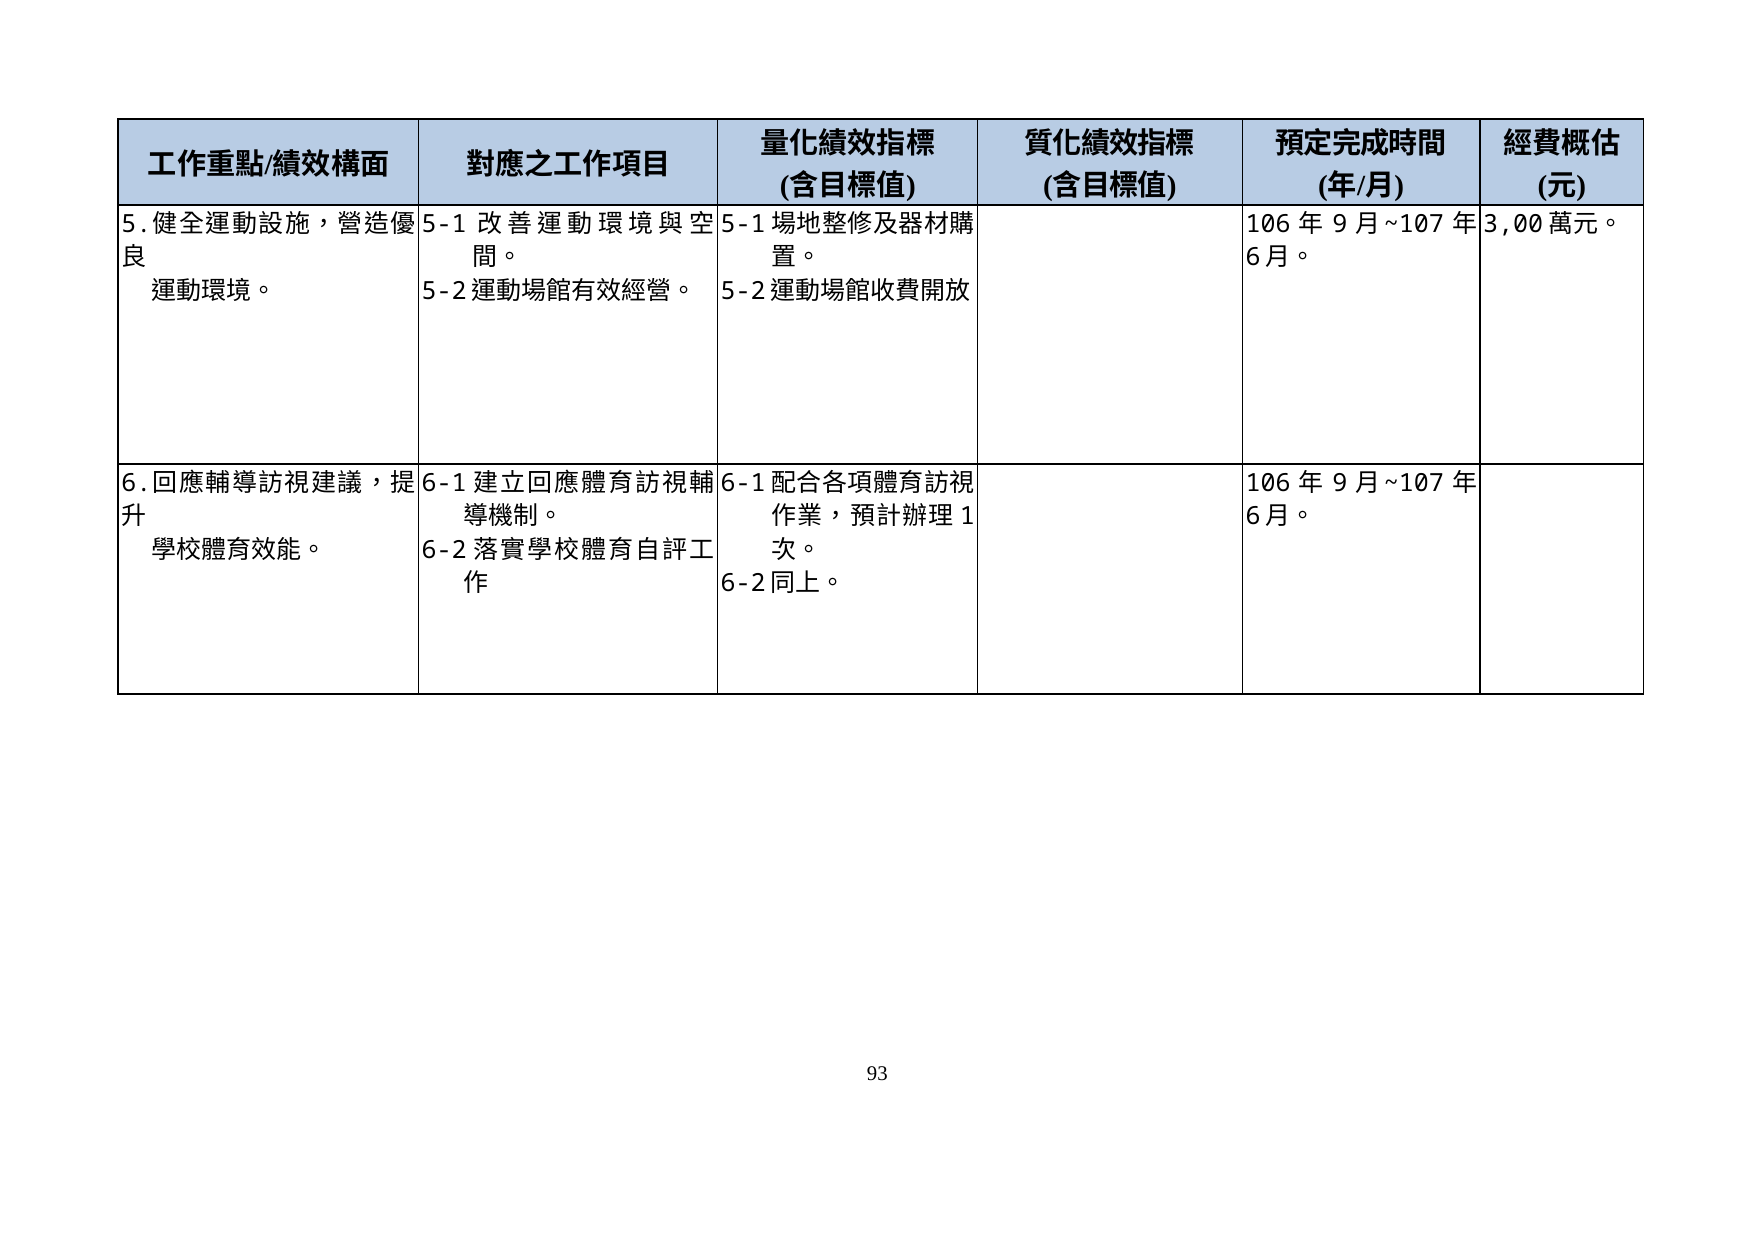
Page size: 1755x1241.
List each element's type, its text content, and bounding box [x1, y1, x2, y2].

table_header 質化績效指標 (含目標值) [978, 120, 1242, 204]
table_header 工作重點/績效構面 [119, 120, 418, 204]
table_cell 6.回應輔導訪視建議，提升 學校體育效能。 [119, 465, 418, 693]
table_cell [978, 465, 1242, 693]
table_cell 106年9月~107年6月。 [1243, 465, 1479, 693]
table_cell 6-1配合各項體育訪視作業，預計辦理1次。 6-2同上。 [718, 465, 977, 693]
table_cell [978, 206, 1242, 463]
table_cell 5-1場地整修及器材購置。 5-2運動場館收費開放 [718, 206, 977, 463]
table_cell 5.健全運動設施，營造優良 運動環境。 [119, 206, 418, 463]
table_cell 3,00萬元。 [1481, 206, 1643, 463]
table_header 對應之工作項目 [419, 120, 717, 204]
table_header 經費概估 (元) [1481, 120, 1643, 204]
table_cell 5-1改善運動環境與空間。 5-2運動場館有效經營。 [419, 206, 717, 463]
table_cell 106年9月~107年6月。 [1243, 206, 1479, 463]
table_header 預定完成時間 (年/月) [1243, 120, 1479, 204]
table_cell [1481, 465, 1643, 693]
table_header 量化績效指標 (含目標值) [718, 120, 977, 204]
table_cell 6-1建立回應體育訪視輔導機制。 6-2落實學校體育自評工作 [419, 465, 717, 693]
